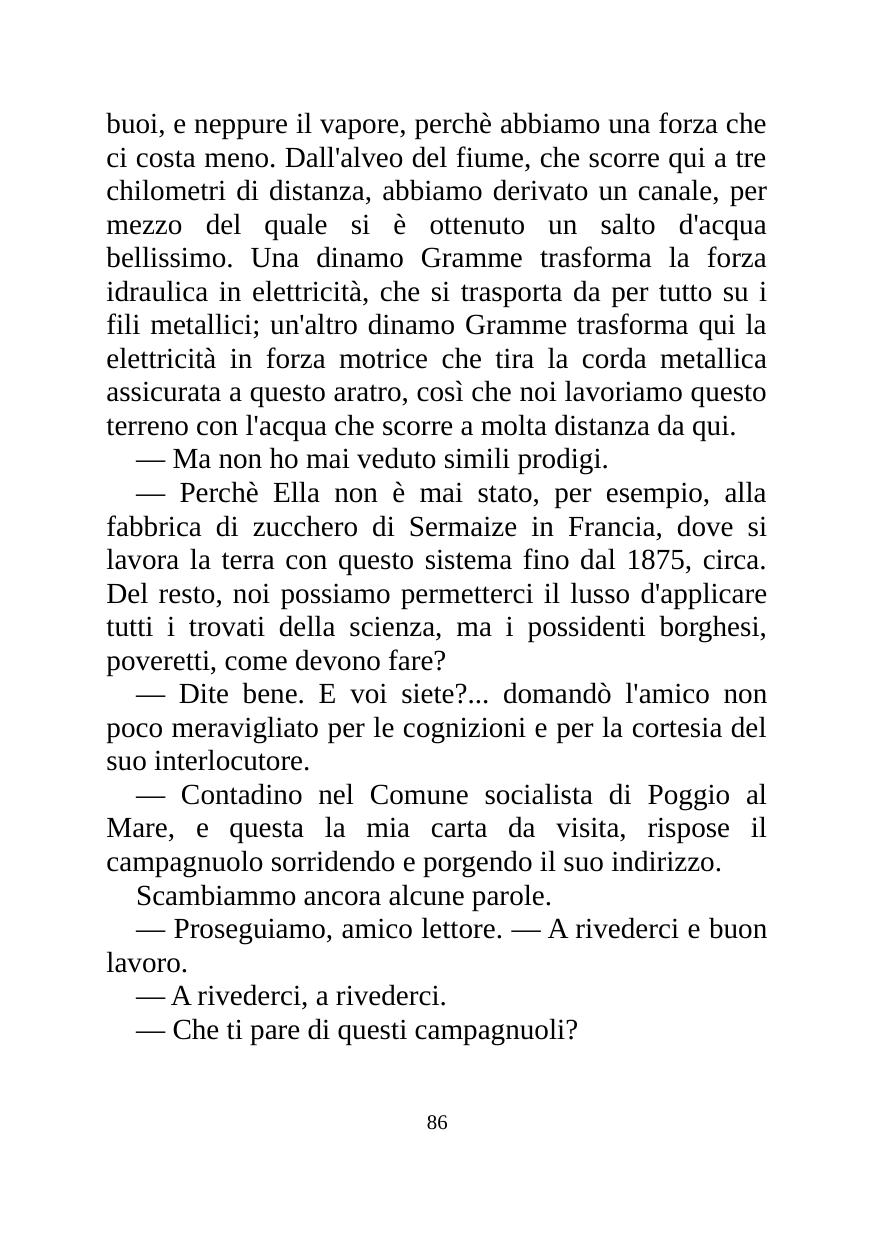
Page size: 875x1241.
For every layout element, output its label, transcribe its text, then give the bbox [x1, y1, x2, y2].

text — Che ti pare di questi campagnuoli? [106, 1012, 768, 1045]
text buoi, e neppure il vapore, perchè abbiamo una forza che ci costa meno. Dall'alveo del fiume, che scorre qui a tre chilometri di distanza, abbiamo derivato un canale, per mezzo del quale si è ottenuto un salto d'acqua bellissimo. Una dinamo Gramme trasforma la forza idraulica in elettricità, che si trasporta da per tutto su i fili metallici; un'altro dinamo Gramme trasforma qui la elettricità in forza motrice che tira la corda metallica assicurata a questo aratro, così che noi lavoriamo questo terreno con l'acqua che scorre a molta distanza da qui. [106, 106, 768, 442]
text Scambiammo ancora alcune parole. [106, 878, 768, 911]
text — Proseguiamo, amico lettore. — A rivederci e buon lavoro. [106, 911, 768, 978]
text — Perchè Ella non è mai stato, per esempio, alla fabbrica di zucchero di Sermaize in Francia, dove si lavora la terra con questo sistema fino dal 1875, circa. Del resto, noi possiamo permetterci il lusso d'applicare tutti i trovati della scienza, ma i possidenti borghesi, poveretti, come devono fare? [106, 475, 768, 676]
text — A rivederci, a rivederci. [106, 978, 768, 1012]
text — Dite bene. E voi siete?... domandò l'amico non poco meravigliato per le cognizioni e per la cortesia del suo interlocutore. [106, 676, 768, 777]
text — Ma non ho mai veduto simili prodigi. [106, 442, 768, 475]
text — Contadino nel Comune socialista di Poggio al Mare, e questa la mia carta da visita, rispose il campagnuolo sorridendo e porgendo il suo indirizzo. [106, 777, 768, 878]
